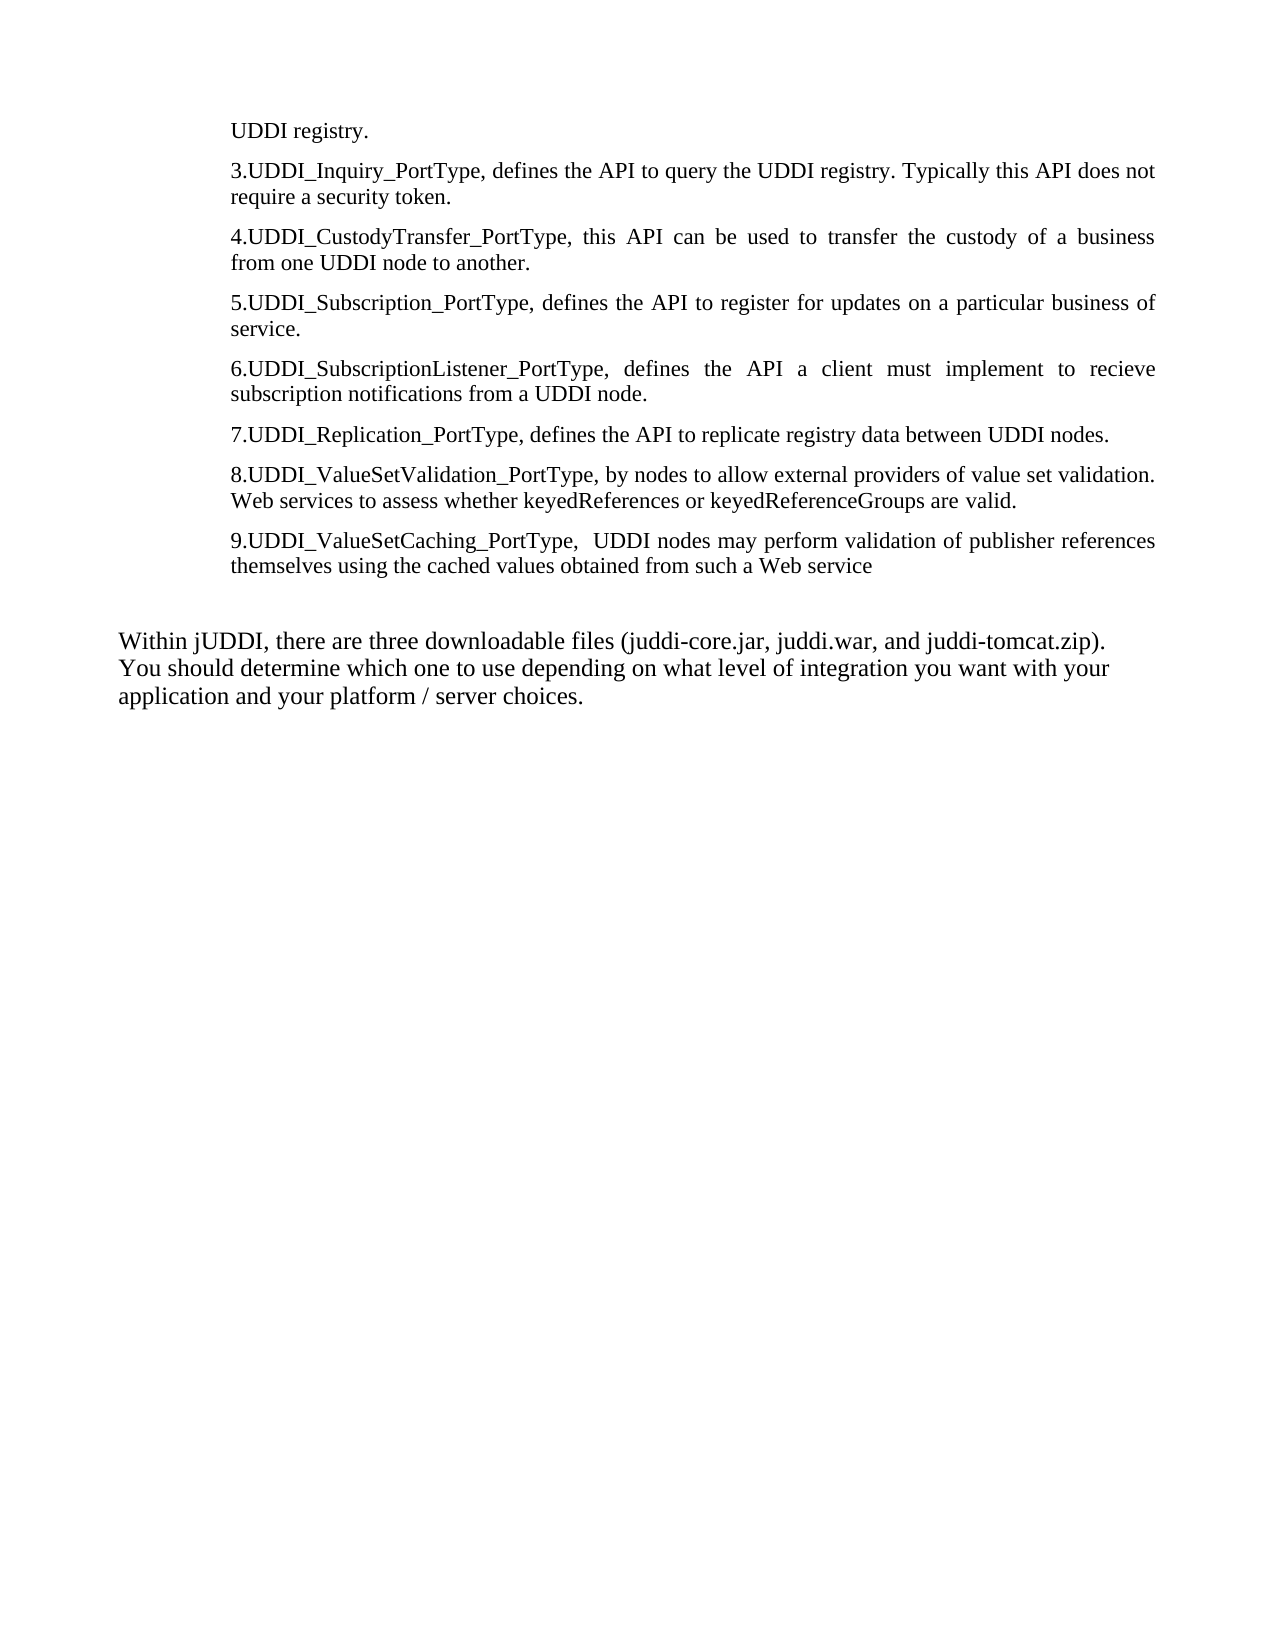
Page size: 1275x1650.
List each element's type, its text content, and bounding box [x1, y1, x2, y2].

list UDDI_Subscription_PortType, defines the API to register for updates on a particular business of service. [230, 290, 1157, 341]
list UDDI registry. [230, 118, 1157, 143]
list UDDI_ValueSetValidation_PortType, by nodes to allow external providers of value set validation. Web services to assess whether keyedReferences or keyedReferenceGroups are valid. [230, 462, 1157, 513]
list UDDI_ValueSetCaching_PortType, UDDI nodes may perform validation of publisher references themselves using the cached values obtained from such a Web service [230, 528, 1157, 579]
list UDDI_Replication_PortType, defines the API to replicate registry data between UDDI nodes. [230, 422, 1157, 447]
list UDDI_Inquiry_PortType, defines the API to query the UDDI registry. Typically this API does not require a security token. [230, 158, 1157, 209]
text Within jUDDI, there are three downloadable files (juddi-core.jar, juddi.war, and juddi-tomcat.zip). You should determine which one to use depending on what level of integration you want with your application and your platform / server choices. [118, 627, 1157, 710]
list UDDI_CustodyTransfer_PortType, this API can be used to transfer the custody of a business from one UDDI node to another. [230, 224, 1157, 275]
list UDDI_SubscriptionListener_PortType, defines the API a client must implement to recieve subscription notifications from a UDDI node. [230, 356, 1157, 407]
